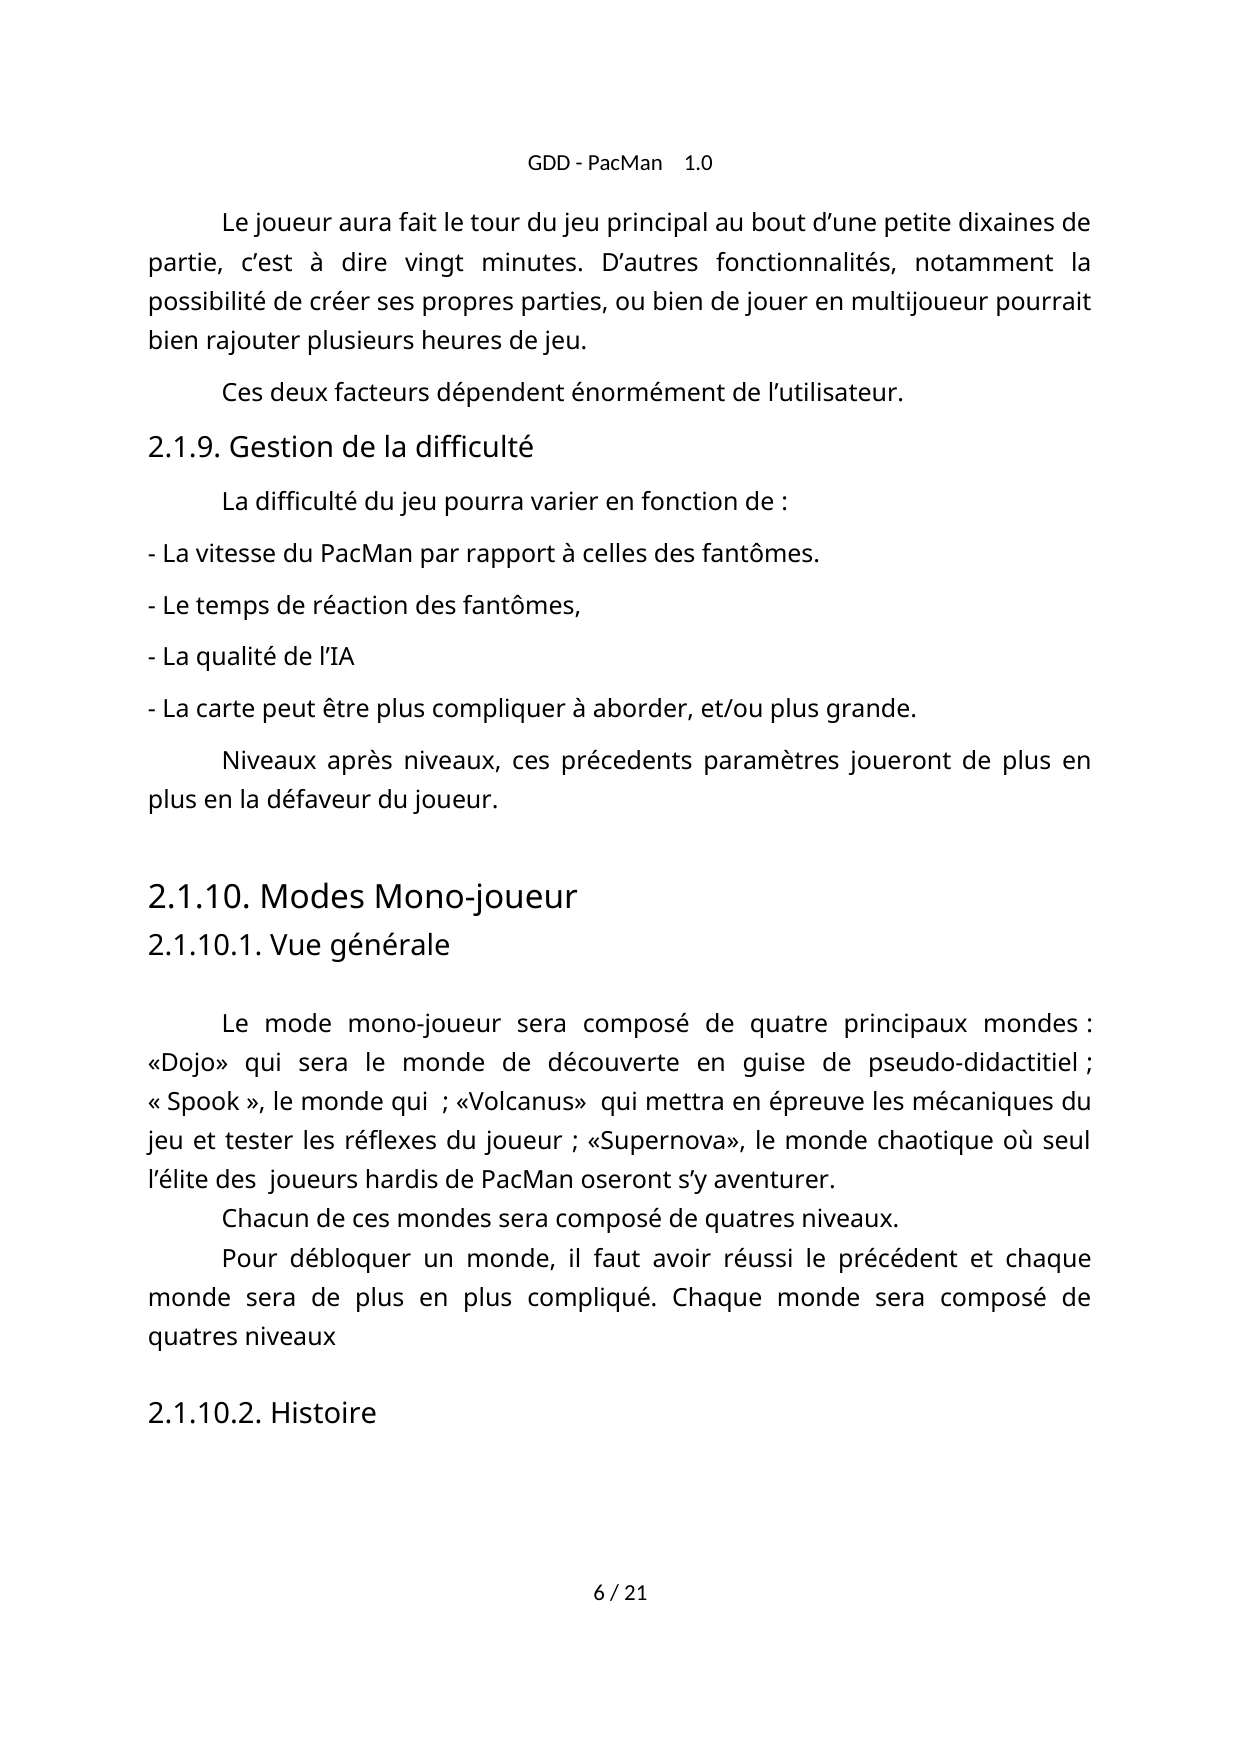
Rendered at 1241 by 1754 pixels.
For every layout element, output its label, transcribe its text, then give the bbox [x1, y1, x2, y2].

text - La carte peut être plus compliquer à aborder, et/ou plus grande. [148, 691, 1093, 725]
text - La vitesse du PacMan par rapport à celles des fantômes. [148, 536, 1093, 570]
text Le joueur aura fait le tour du jeu principal au bout d’une petite dixaines de partie, c’est à dire vingt minutes. D’autres fonctionnalités, notamment la possibilité de créer ses propres parties, ou bien de jouer en multijoueur pourrait bien rajouter plusieurs heures de jeu. [148, 205, 1093, 357]
text 2.1.9. Gestion de la difficulté [148, 426, 1093, 466]
text 2.1.10.1. Vue générale [148, 924, 1093, 964]
text La difficulté du jeu pourra varier en fonction de : [148, 484, 1093, 518]
text Ces deux facteurs dépendent énormément de l’utilisateur. [148, 374, 1093, 408]
text Chacun de ces mondes sera composé de quatres niveaux. [148, 1201, 1093, 1235]
text Pour débloquer un monde, il faut avoir réussi le précédent et chaque monde sera de plus en plus compliqué. Chaque monde sera composé de quatres niveaux [148, 1240, 1093, 1353]
text 2.1.10.2. Histoire [148, 1393, 1093, 1432]
text 2.1.10. Modes Mono-joueur [148, 872, 1093, 918]
text - Le temps de réaction des fantômes, [148, 587, 1093, 621]
text Niveaux après niveaux, ces précedents paramètres joueront de plus en plus en la défaveur du joueur. [148, 742, 1093, 816]
text Le mode mono-joueur sera composé de quatre principaux mondes : «Dojo» qui sera le monde de découverte en guise de pseudo-didactitiel ; « Spook », le monde qui ; «Volcanus» qui mettra en épreuve les mécaniques du jeu et tester les réflexes du joueur ; «Supernova», le monde chaotique où seul l’élite des joueurs hardis de PacMan oseront s’y aventurer. [148, 1005, 1093, 1196]
text - La qualité de l’IA [148, 639, 1093, 673]
